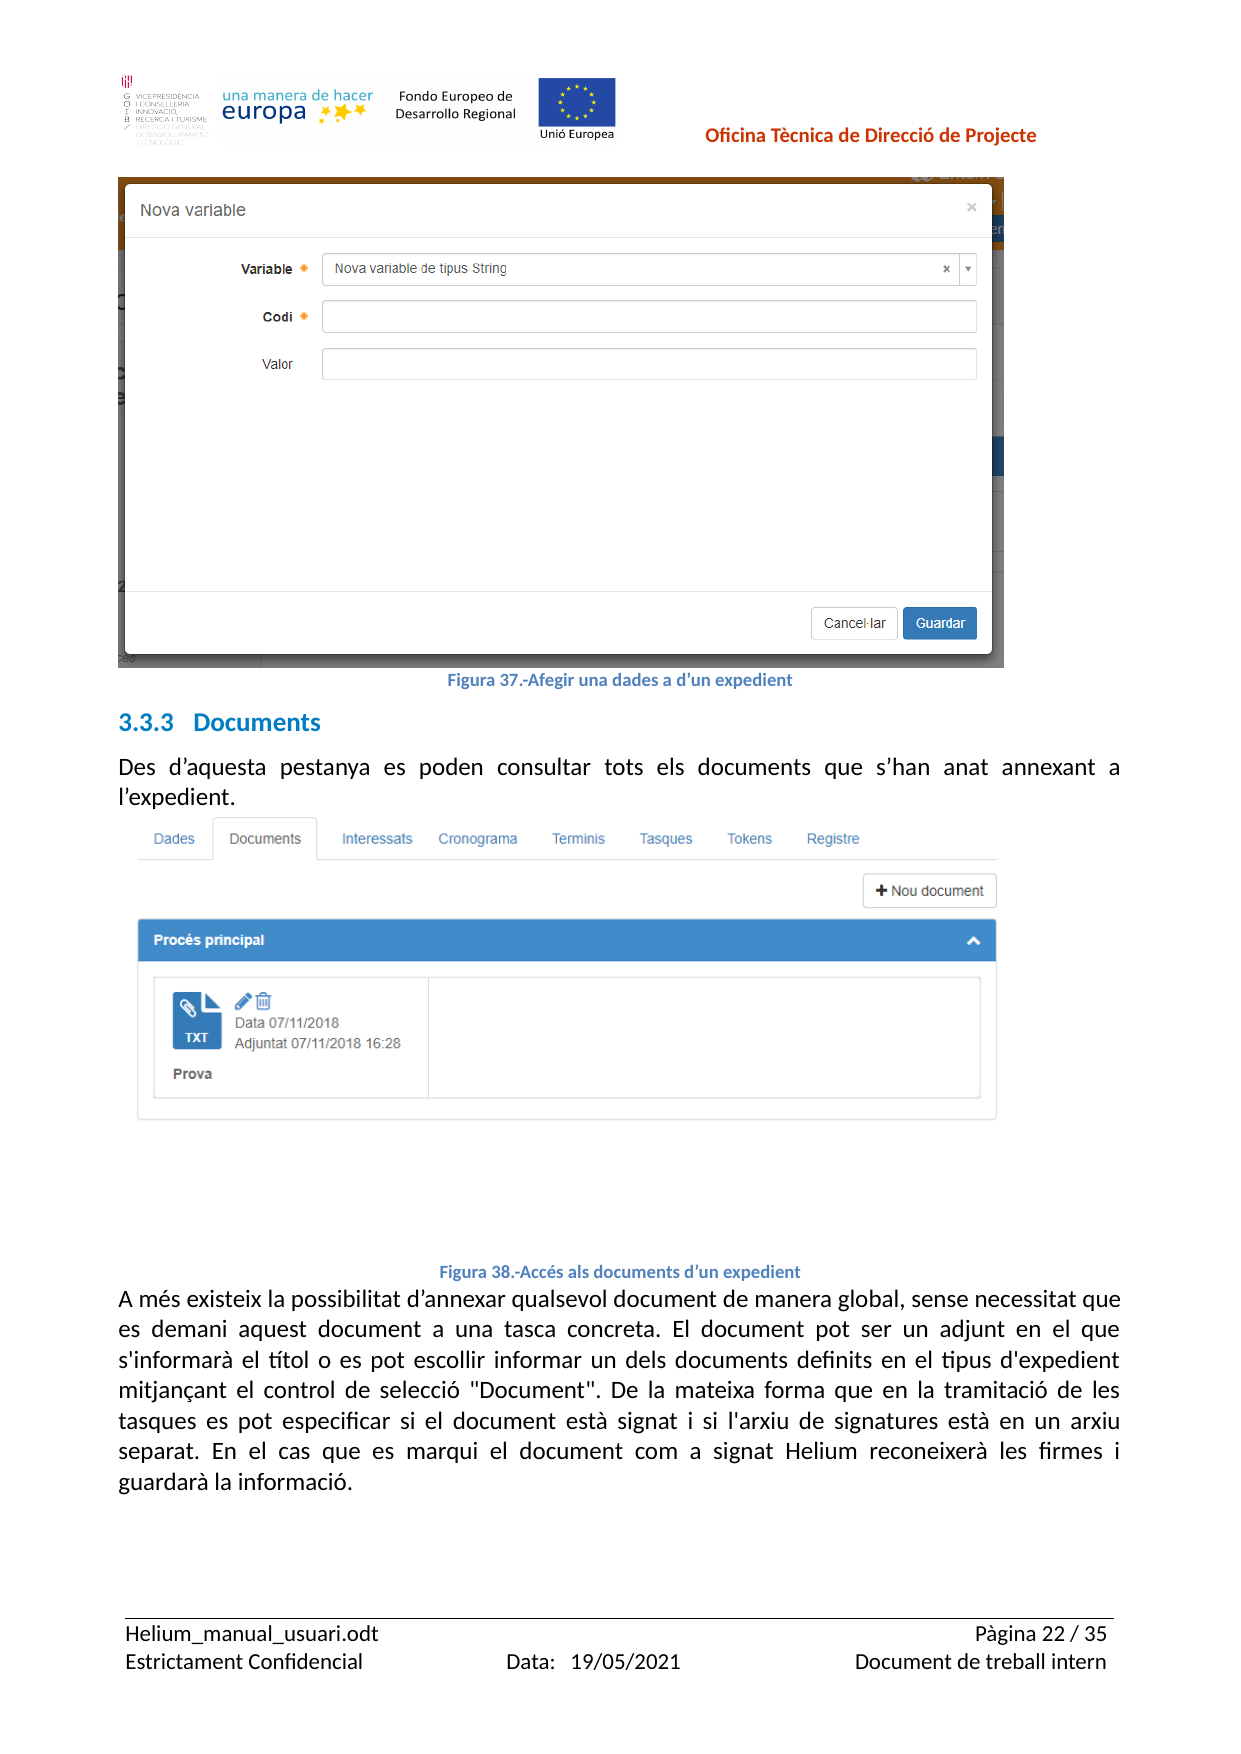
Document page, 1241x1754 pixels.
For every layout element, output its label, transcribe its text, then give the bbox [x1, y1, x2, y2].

text Figura 38.-Accés als documents d’un expedient [118, 1260, 1122, 1283]
picture [118, 73, 213, 147]
text Figura 37.-Afegir una dades a d’un expedient [118, 668, 1122, 691]
picture [118, 177, 1004, 668]
subtitle Documents [118, 705, 1122, 738]
text A més existeix la possibilitat d’annexar qualsevol document de manera global, sense necessitat que es demani aquest document a una tasca concreta. El document pot ser un adjunt en el que s'informarà el títol o es pot escollir informar un dels documents definits en el tipus d'expedient mitjançant el control de selecció "Document". De la mateixa forma que en la tramitació de les tasques es pot especificar si el document està signat i si l'arxiu de signatures està en un arxiu separat. En el cas que es marqui el document com a signat Helium reconeixerà les firmes i guardarà la informació. [118, 1283, 1122, 1496]
picture [219, 73, 621, 147]
text Des d’aquesta pestanya es poden consultar tots els documents que s’han anat annexant a l’expedient. [118, 751, 1122, 812]
